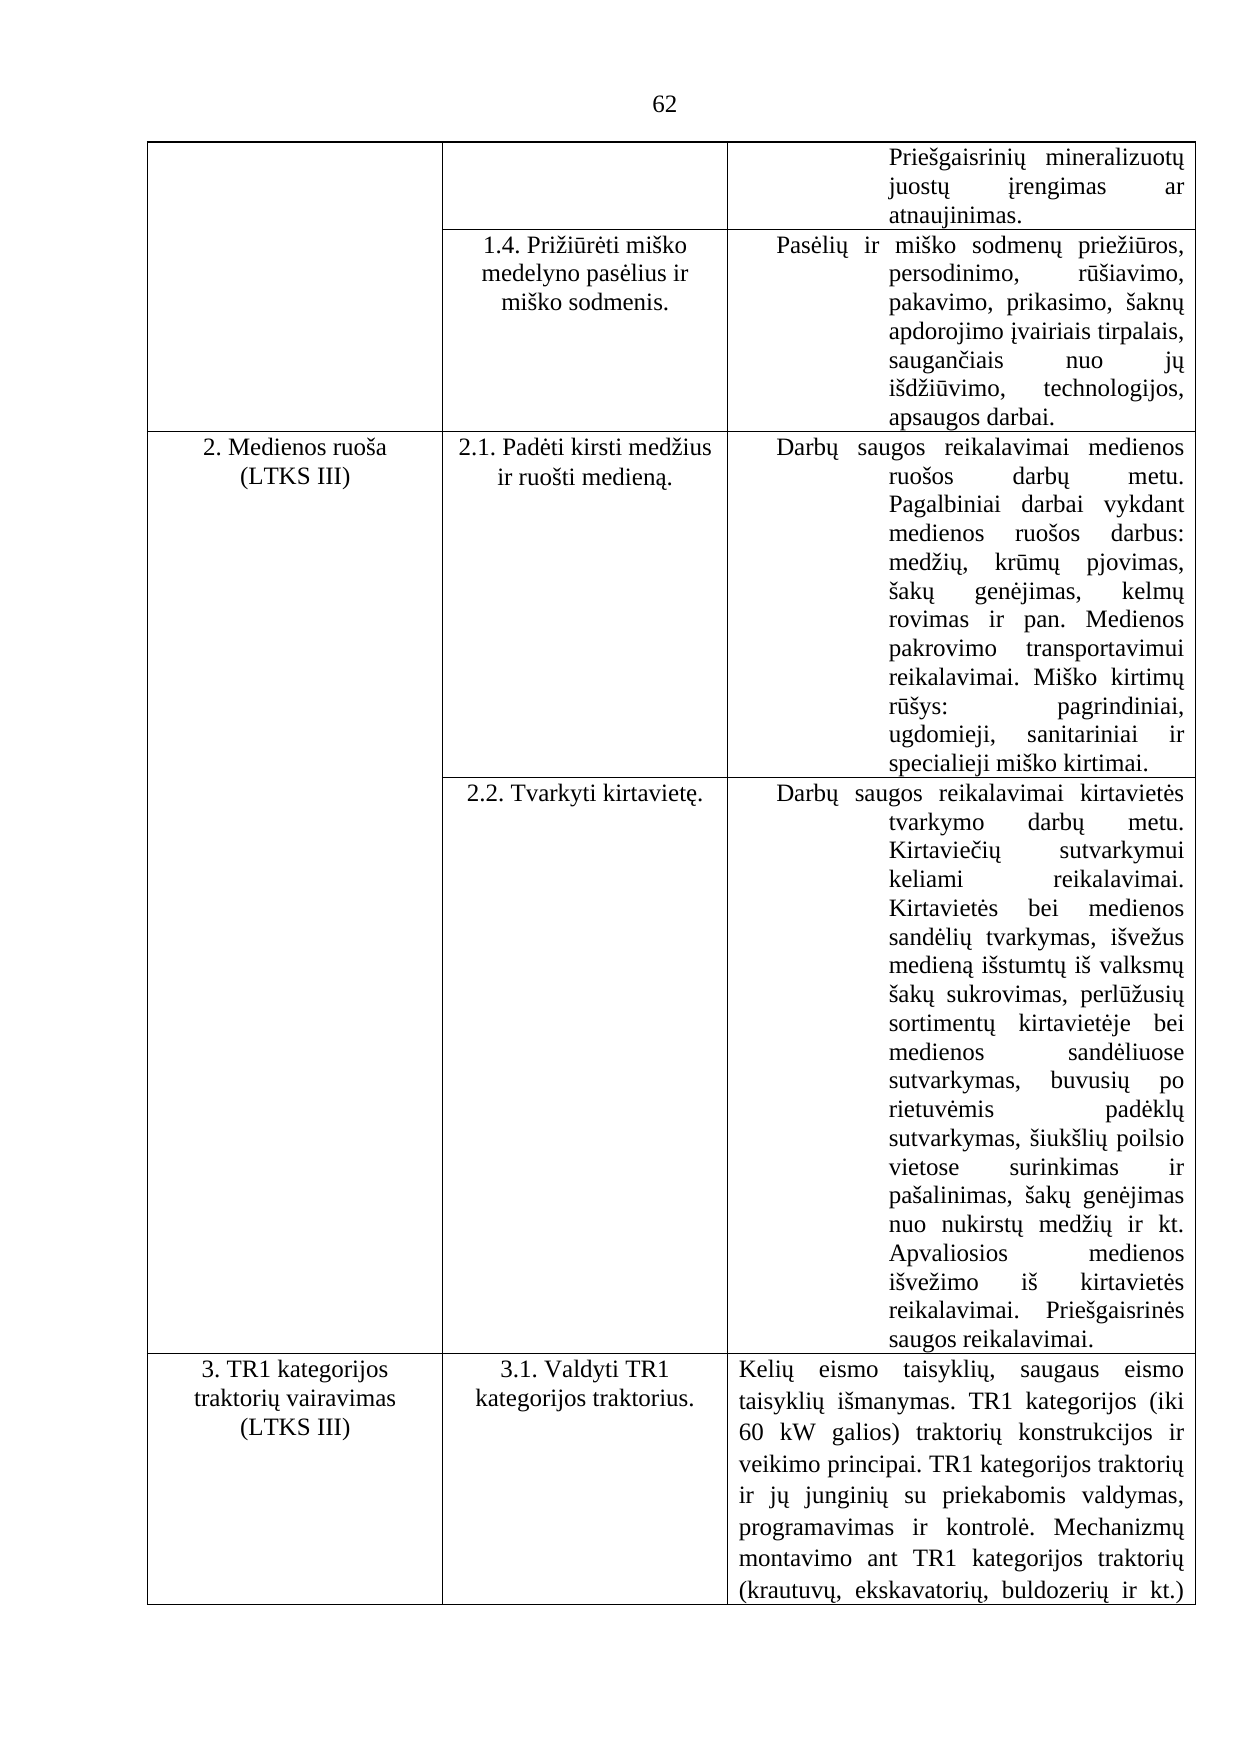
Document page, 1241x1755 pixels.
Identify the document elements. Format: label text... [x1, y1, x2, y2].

table_cell [148, 143, 442, 431]
table_cell Pasėlių ir miško sodmenų priežiūros, persodinimo, rūšiavimo, pakavimo, prikasimo, šaknų apdorojimo įvairiais tirpalais, saugančiais nuo jų išdžiūvimo, technologijos, apsaugos darbai. [728, 230, 1195, 431]
table_cell 2.1. Padėti kirsti medžius ir ruošti medieną. [443, 432, 727, 777]
table_cell 2.2. Tvarkyti kirtavietę. [443, 778, 727, 1353]
table_cell Darbų saugos reikalavimai kirtavietės tvarkymo darbų metu. Kirtaviečių sutvarkymui keliami reikalavimai. Kirtavietės bei medienos sandėlių tvarkymas, išvežus medieną išstumtų iš valksmų šakų sukrovimas, perlūžusių sortimentų kirtavietėje bei medienos sandėliuose sutvarkymas, buvusių po rietuvėmis padėklų sutvarkymas, šiukšlių poilsio vietose surinkimas ir pašalinimas, šakų genėjimas nuo nukirstų medžių ir kt. Apvaliosios medienos išvežimo iš kirtavietės reikalavimai. Priešgaisrinės saugos reikalavimai. [728, 778, 1195, 1353]
table_cell Priešgaisrinių mineralizuotų juostų įrengimas ar atnaujinimas. [728, 143, 1195, 229]
table_cell Kelių eismo taisyklių, saugaus eismo taisyklių išmanymas. TR1 kategorijos (iki 60 kW galios) traktorių konstrukcijos ir veikimo principai. TR1 kategorijos traktorių ir jų junginių su priekabomis valdymas, programavimas ir kontrolė. Mechanizmų montavimo ant TR1 kategorijos traktorių (krautuvų, ekskavatorių, buldozerių ir kt.) [728, 1354, 1195, 1604]
table_cell 1.4. Prižiūrėti miško medelyno pasėlius ir miško sodmenis. [443, 230, 727, 431]
table_cell 3. TR1 kategorijos traktorių vairavimas (LTKS III) [148, 1354, 442, 1604]
table_cell Darbų saugos reikalavimai medienos ruošos darbų metu. Pagalbiniai darbai vykdant medienos ruošos darbus: medžių, krūmų pjovimas, šakų genėjimas, kelmų rovimas ir pan. Medienos pakrovimo transportavimui reikalavimai. Miško kirtimų rūšys: pagrindiniai, ugdomieji, sanitariniai ir specialieji miško kirtimai. [728, 432, 1195, 777]
table_cell 3.1. Valdyti TR1 kategorijos traktorius. [443, 1354, 727, 1604]
table_cell [443, 143, 727, 229]
table_cell 2. Medienos ruoša (LTKS III) [148, 432, 442, 1353]
